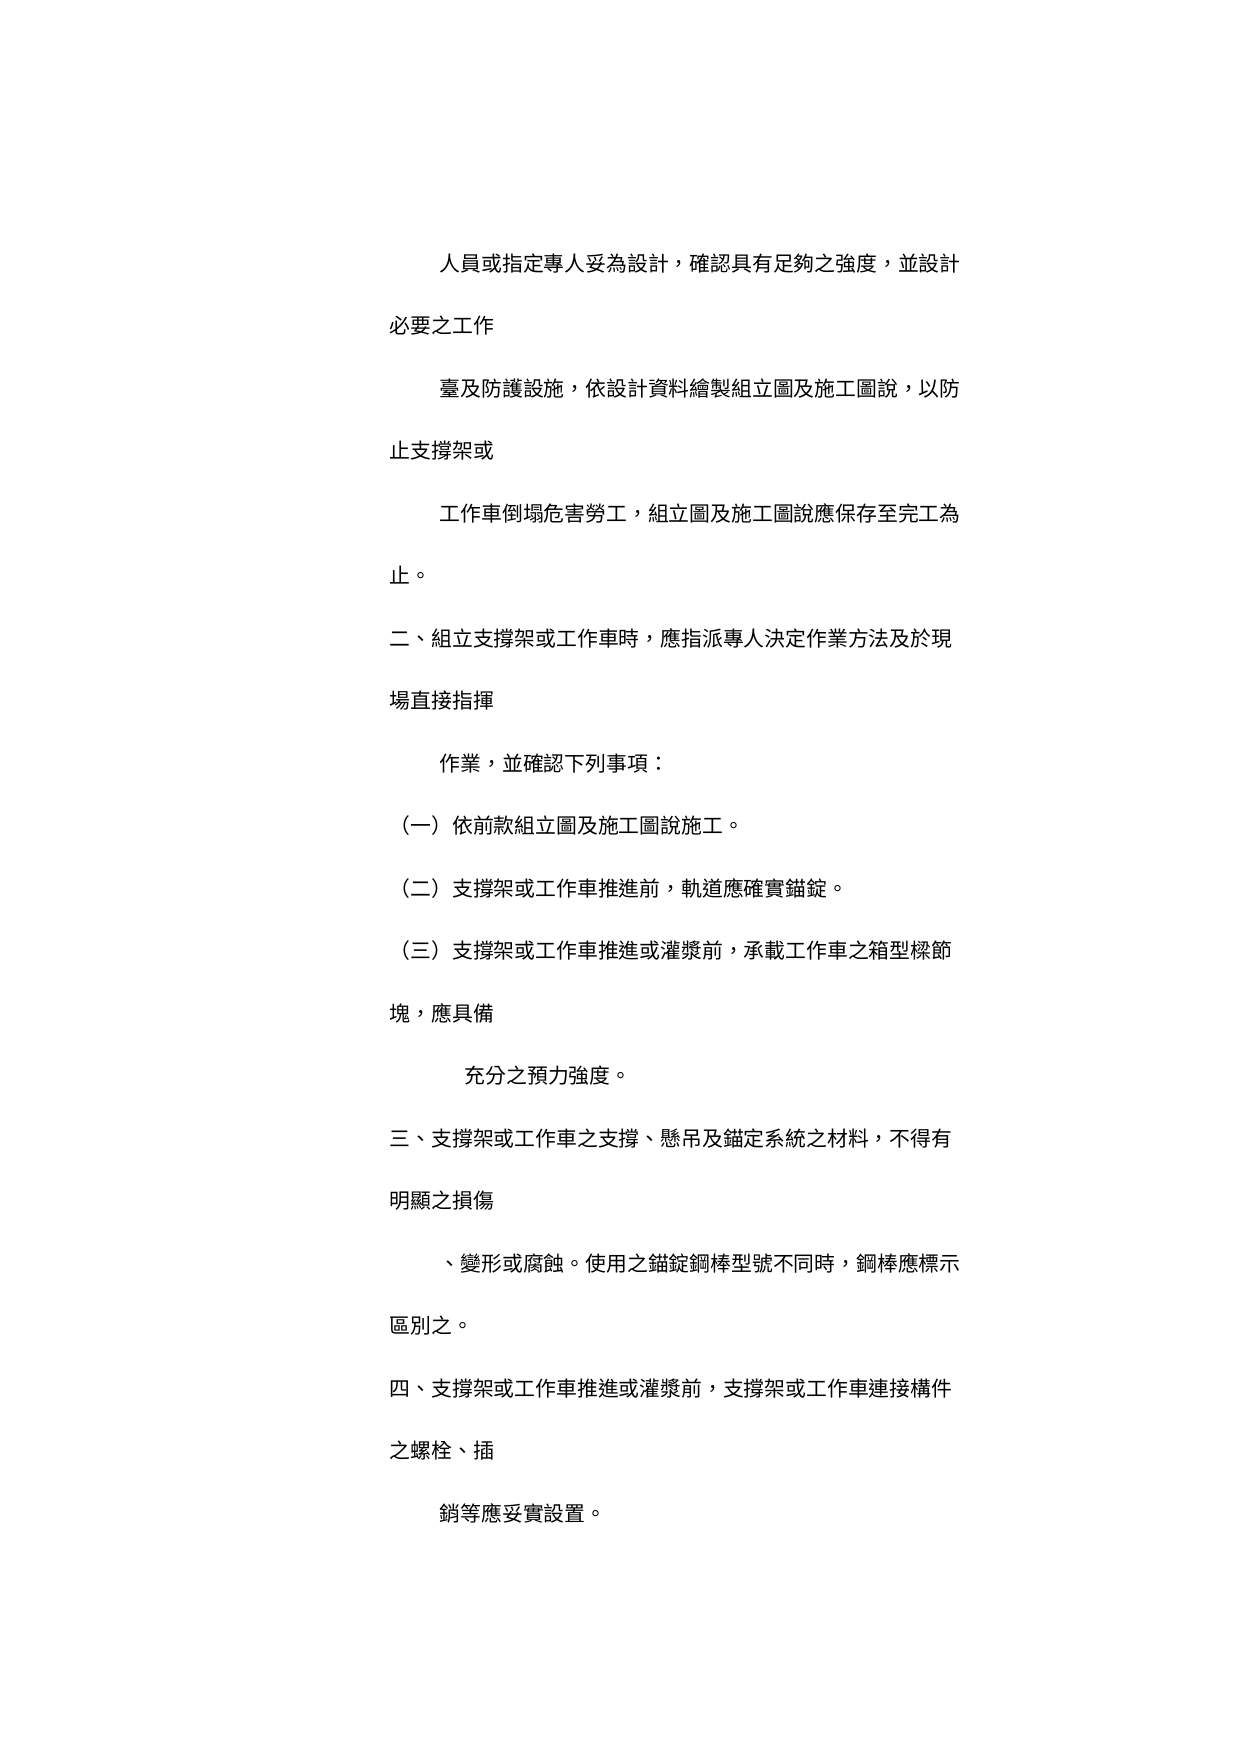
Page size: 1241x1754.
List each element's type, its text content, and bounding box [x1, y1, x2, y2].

table_cell 人員或指定專人妥為設計，確認具有足夠之強度，並設計必要之工作 臺及防護設施，依設計資料繪製組立圖及施工圖說，以防止支撐架或 工作車倒塌危害勞工，組立圖及施工圖說應保存至完工為止。 二、組立支撐架或工作車時，應指派專人決定作業方法及於現場直接指揮 作業，並確認下列事項： （一）依前款組立圖及施工圖說施工。 （二）支撐架或工作車推進前，軌道應確實錨錠。 （三）支撐架或工作車推進或灌漿前，承載工作車之箱型樑節塊，應具備 充分之預力強度。 三、支撐架或工作車之支撐、懸吊及錨定系統之材料，不得有明顯之損傷 、變形或腐蝕。使用之錨錠鋼棒型號不同時，鋼棒應標示區別之。 四、支撐架或工作車推進或灌漿前，支撐架或工作車連接構件之螺栓、插 銷等應妥實設置。 [386, 158, 966, 1536]
table_cell [274, 158, 386, 1536]
